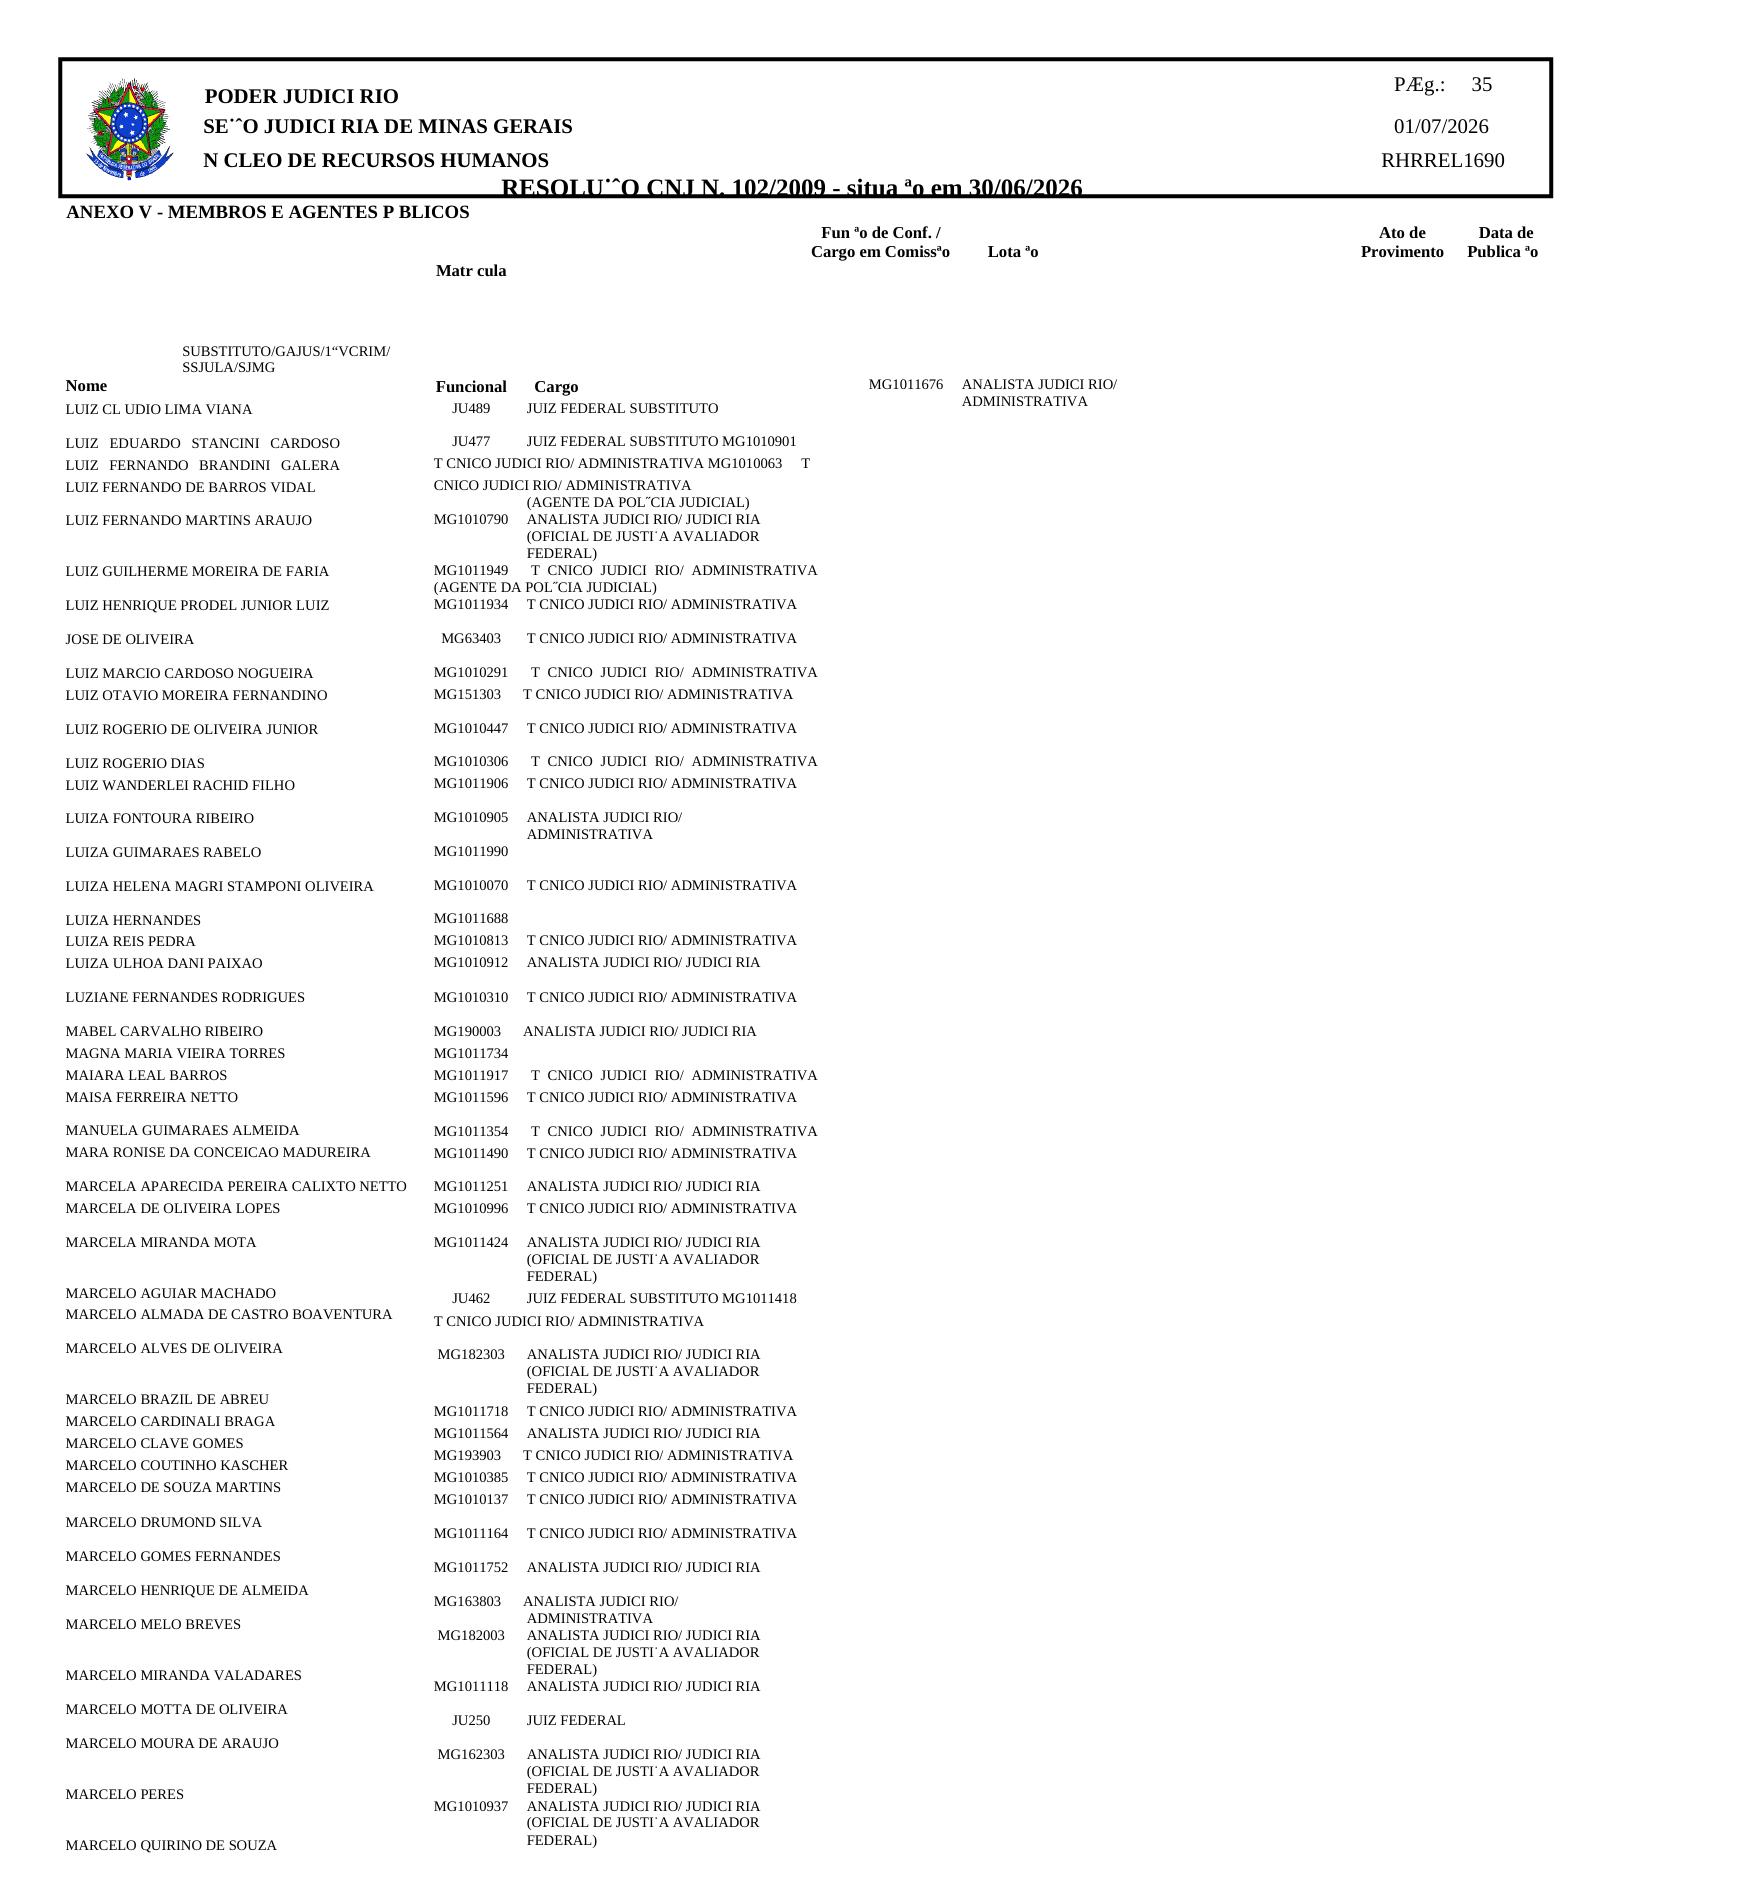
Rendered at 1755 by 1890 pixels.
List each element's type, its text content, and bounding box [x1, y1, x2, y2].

text MG1011934 T CNICO JUDICI RIO/ ADMINISTRATIVA [434, 596, 818, 613]
text (OFICIAL DE JUSTI˙A AVALIADOR FEDERAL) [527, 1643, 780, 1677]
text MG1011251 ANALISTA JUDICI RIO/ JUDICI RIA MG1010996 T CNICO JUDICI RIO/ ADMINISTRATIVA [434, 1173, 818, 1217]
text MG63403 T CNICO JUDICI RIO/ ADMINISTRATIVA [441, 630, 818, 647]
text MAISA FERREIRA NETTO [65, 1089, 421, 1105]
text MARCELO MIRANDA VALADARES MARCELO MOTTA DE OLIVEIRA MARCELO MOURA DE ARAUJO [65, 1649, 323, 1752]
text (OFICIAL DE JUSTI˙A AVALIADOR FEDERAL) [527, 1814, 780, 1848]
text MG1011688 [434, 911, 818, 927]
text (OFICIAL DE JUSTI˙A AVALIADOR FEDERAL) [527, 1363, 780, 1397]
text MG1011949 T CNICO JUDICI RIO/ ADMINISTRATIVA (AGENTE DA POL˝CIA JUDICIAL) [434, 562, 818, 596]
text MANUELA GUIMARAES ALMEIDA [65, 1123, 421, 1139]
text MG1011917 T CNICO JUDICI RIO/ ADMINISTRATIVA MG1011596 T CNICO JUDICI RIO/ ADMINISTRATIVA [434, 1061, 818, 1105]
text MARCELO PERES [65, 1787, 421, 1803]
text MABEL CARVALHO RIBEIRO MAGNA MARIA VIEIRA TORRES MAIARA LEAL BARROS [65, 1017, 306, 1083]
text MG1011734 [434, 1045, 818, 1061]
text Nome [65, 376, 421, 394]
text MG1010905 ANALISTA JUDICI RIO/ [434, 809, 818, 826]
text MG1011424 ANALISTA JUDICI RIO/ JUDICI RIA [434, 1234, 818, 1251]
text MG182303 ANALISTA JUDICI RIO/ JUDICI RIA [437, 1346, 818, 1363]
text MARCELO BRAZIL DE ABREU MARCELO CARDINALI BRAGA MARCELO CLAVE GOMES MARCELO COUTINHO KASCHER MARCELO DE SOUZA MARTINS [65, 1386, 309, 1496]
text MG1010937 ANALISTA JUDICI RIO/ JUDICI RIA [434, 1797, 818, 1814]
text SUBSTITUTO/GAJUS/1“VCRIM/SSJULA/SJMG [182, 344, 427, 376]
text MARCELO QUIRINO DE SOUZA [65, 1838, 421, 1854]
text MG1010813 T CNICO JUDICI RIO/ ADMINISTRATIVA MG1010912 ANALISTA JUDICI RIO/ JUDICI RIA [434, 927, 818, 971]
text MG1010310 T CNICO JUDICI RIO/ ADMINISTRATIVA MG190003 ANALISTA JUDICI RIO/ JUDICI RIA [434, 971, 818, 1039]
text LUIZ FERNANDO MARTINS ARAUJO [65, 513, 421, 529]
text MARCELA MIRANDA MOTA [65, 1234, 421, 1250]
text MG1010291 T CNICO JUDICI RIO/ ADMINISTRATIVA MG151303 T CNICO JUDICI RIO/ ADMINISTRATIVA [434, 658, 818, 702]
text LUIZ GUILHERME MOREIRA DE FARIA LUIZ HENRIQUE PRODEL JUNIOR LUIZ JOSE DE OLIVEIRA [65, 546, 333, 648]
text MG1010447 T CNICO JUDICI RIO/ ADMINISTRATIVA [434, 720, 818, 736]
text LUIZ WANDERLEI RACHID FILHO [65, 777, 421, 793]
text (OFICIAL DE JUSTI˙A AVALIADOR FEDERAL) [527, 1251, 780, 1285]
text MG182003 ANALISTA JUDICI RIO/ JUDICI RIA [437, 1627, 818, 1643]
text MARCELO DRUMOND SILVA MARCELO GOMES FERNANDES MARCELO HENRIQUE DE ALMEIDA MARCELO MELO BREVES [65, 1496, 330, 1633]
text MG1010070 T CNICO JUDICI RIO/ ADMINISTRATIVA [434, 876, 818, 893]
text ADMINISTRATIVA [527, 1610, 818, 1626]
text LUIZ EDUARDO STANCINI CARDOSO LUIZ FERNANDO BRANDINI GALERA LUIZ FERNANDO DE BARROS VIDAL [65, 429, 340, 495]
text JU477 JUIZ FEDERAL SUBSTITUTO MG1010901 T CNICO JUDICI RIO/ ADMINISTRATIVA MG1010063 T CNICO JUDICI RIO/ ADMINISTRATIVA [434, 428, 818, 494]
text MG162303 ANALISTA JUDICI RIO/ JUDICI RIA [437, 1746, 818, 1762]
text MG1011676 ANALISTA JUDICI RIO/ [869, 376, 1559, 393]
text LUIZA GUIMARAES RABELO [65, 844, 421, 861]
text LUIZA HERNANDES [65, 912, 421, 928]
text LUIZA HELENA MAGRI STAMPONI OLIVEIRA [65, 878, 421, 894]
text MG1010790 ANALISTA JUDICI RIO/ JUDICI RIA [434, 511, 818, 527]
text MG1011354 T CNICO JUDICI RIO/ ADMINISTRATIVA MG1011490 T CNICO JUDICI RIO/ ADMINISTRATIVA [434, 1117, 818, 1161]
text LUZIANE FERNANDES RODRIGUES [65, 989, 421, 1006]
text MARA RONISE DA CONCEICAO MADUREIRA [65, 1144, 421, 1161]
text ADMINISTRATIVA [527, 826, 818, 842]
text LUIZ ROGERIO DE OLIVEIRA JUNIOR [65, 721, 421, 738]
text ADMINISTRATIVA [962, 393, 1559, 409]
text MARCELO ALMADA DE CASTRO BOAVENTURA [65, 1307, 421, 1323]
text (AGENTE DA POL˝CIA JUDICIAL) [527, 494, 818, 510]
text MG1011118 ANALISTA JUDICI RIO/ JUDICI RIA [434, 1678, 818, 1695]
text JU462 JUIZ FEDERAL SUBSTITUTO MG1011418 T CNICO JUDICI RIO/ ADMINISTRATIVA [434, 1285, 818, 1329]
text MG1011718 T CNICO JUDICI RIO/ ADMINISTRATIVA MG1011564 ANALISTA JUDICI RIO/ JUDICI RIA MG193903 T CNICO JUDICI RIO/ ADMINISTRATIVA MG1010385 T CNICO JUDICI RIO/ ADMINISTRATIVA MG1010137 T CNICO JUDICI RIO/ ADMINISTRATIVA [434, 1397, 818, 1507]
text LUIZ CL UDIO LIMA VIANA [65, 401, 421, 417]
text MARCELO AGUIAR MACHADO [65, 1285, 421, 1301]
text JU489 JUIZ FEDERAL SUBSTITUTO [452, 400, 818, 416]
text LUIZ MARCIO CARDOSO NOGUEIRA LUIZ OTAVIO MOREIRA FERNANDINO [65, 659, 348, 704]
text LUIZ ROGERIO DIAS [65, 755, 421, 771]
text MG1011164 T CNICO JUDICI RIO/ ADMINISTRATIVA MG1011752 ANALISTA JUDICI RIO/ JUDICI RIA MG163803 ANALISTA JUDICI RIO/ [434, 1507, 818, 1610]
text (OFICIAL DE JUSTI˙A AVALIADOR FEDERAL) [527, 1762, 780, 1797]
text MG1011990 [434, 843, 818, 859]
text LUIZA FONTOURA RIBEIRO [65, 811, 421, 827]
text MG1010306 T CNICO JUDICI RIO/ ADMINISTRATIVA MG1011906 T CNICO JUDICI RIO/ ADMINISTRATIVA [434, 748, 818, 792]
text LUIZA REIS PEDRA [65, 934, 421, 950]
text (OFICIAL DE JUSTI˙A AVALIADOR FEDERAL) [527, 527, 780, 562]
text MARCELO ALVES DE OLIVEIRA [65, 1341, 421, 1357]
text Funcional Cargo [436, 376, 818, 396]
text JU250 JUIZ FEDERAL [452, 1712, 818, 1729]
text MARCELA APARECIDA PEREIRA CALIXTO NETTO MARCELA DE OLIVEIRA LOPES [65, 1172, 421, 1216]
picture [54, 53, 1557, 201]
text LUIZA ULHOA DANI PAIXAO [65, 956, 421, 972]
